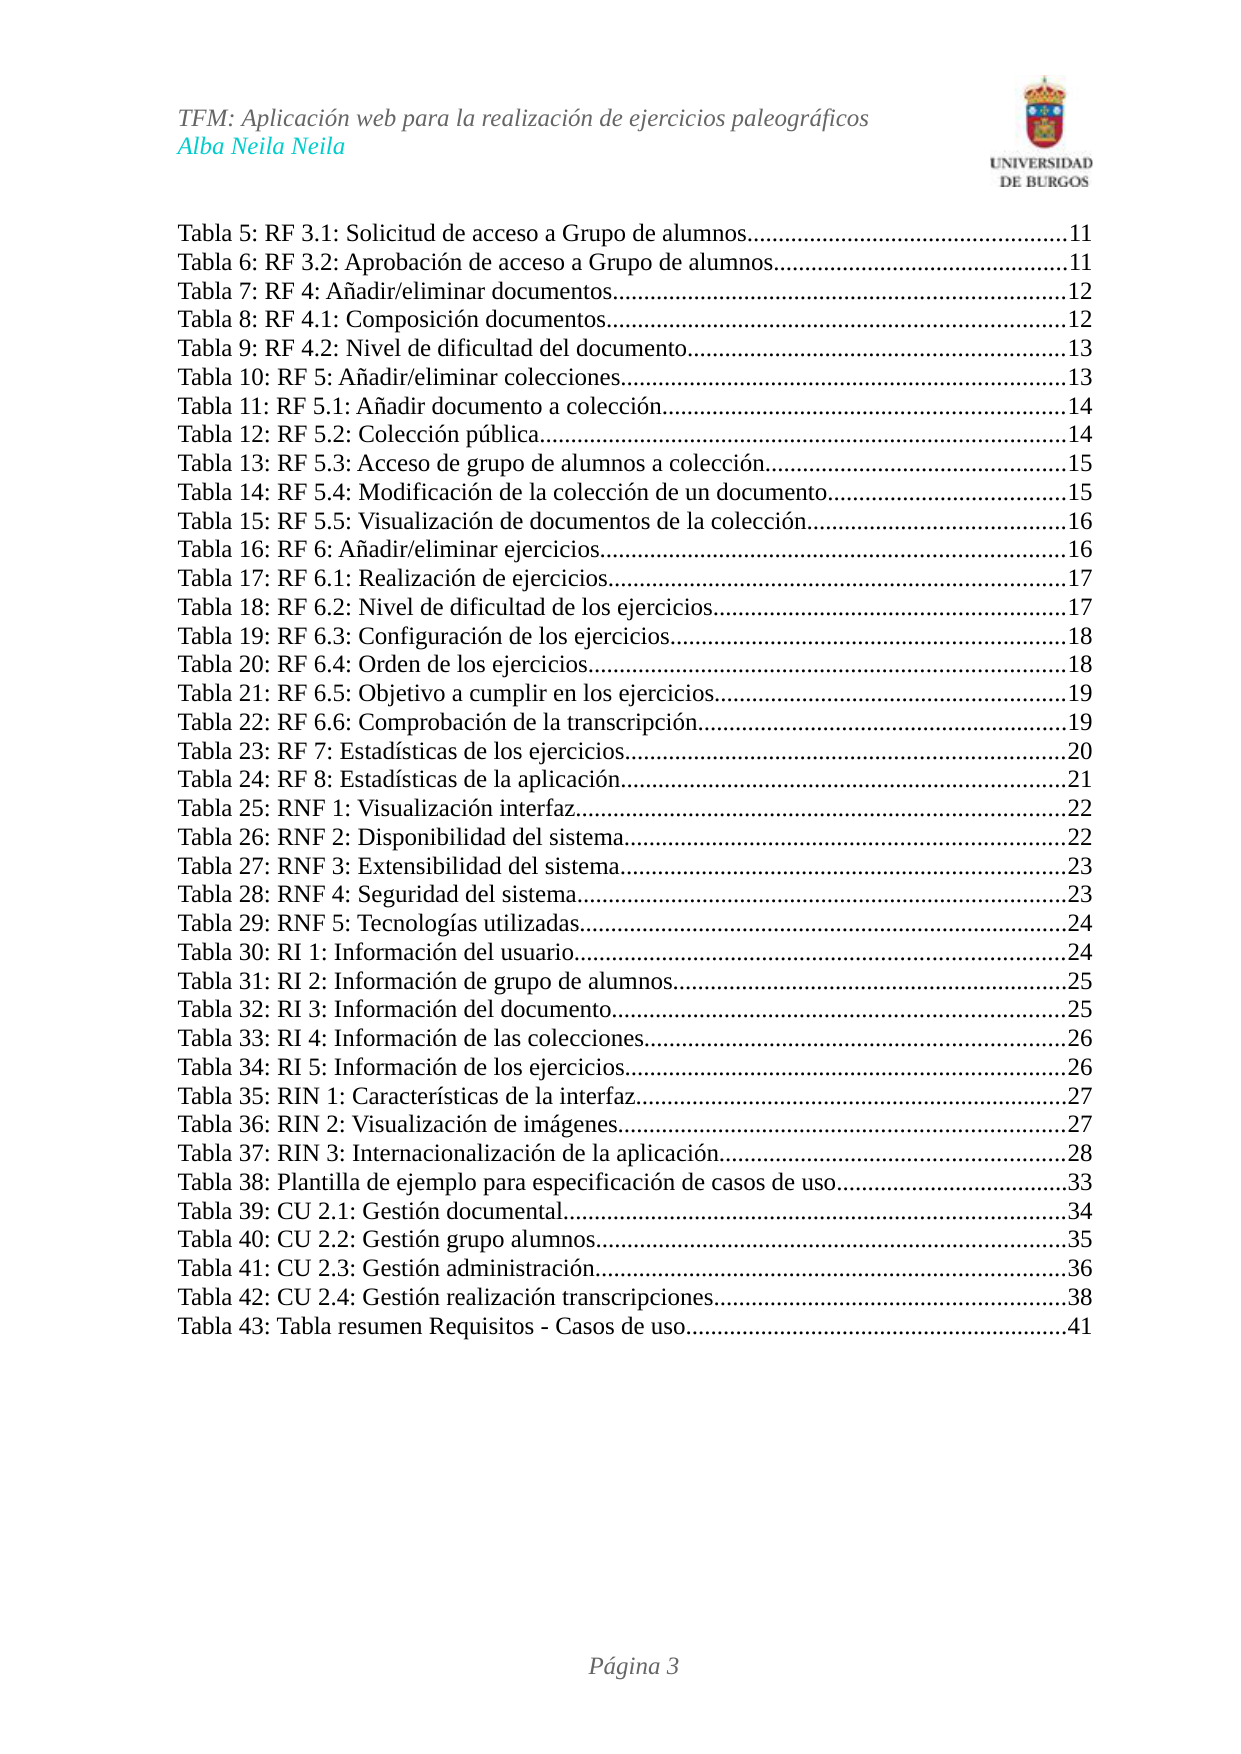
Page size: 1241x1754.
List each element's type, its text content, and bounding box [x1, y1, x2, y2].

text Tabla 40: CU 2.2: Gestión grupo alumnos 35 [177, 1224, 1092, 1253]
text Tabla 11: RF 5.1: Añadir documento a colección 14 [177, 391, 1092, 419]
text Tabla 31: RI 2: Información de grupo de alumnos 25 [177, 966, 1092, 994]
text Tabla 38: Plantilla de ejemplo para especificación de casos de uso 33 [177, 1167, 1092, 1196]
text Tabla 22: RF 6.6: Comprobación de la transcripción 19 [177, 707, 1092, 736]
text Tabla 43: Tabla resumen Requisitos - Casos de uso 41 [177, 1311, 1092, 1339]
text Tabla 26: RNF 2: Disponibilidad del sistema 22 [177, 822, 1092, 851]
text Tabla 27: RNF 3: Extensibilidad del sistema 23 [177, 851, 1092, 879]
text Tabla 30: RI 1: Información del usuario 24 [177, 937, 1092, 966]
text Tabla 8: RF 4.1: Composición documentos 12 [177, 304, 1092, 333]
text Tabla 33: RI 4: Información de las colecciones 26 [177, 1023, 1092, 1052]
text Tabla 39: CU 2.1: Gestión documental 34 [177, 1196, 1092, 1224]
text Tabla 18: RF 6.2: Nivel de dificultad de los ejercicios 17 [177, 592, 1092, 621]
text Tabla 41: CU 2.3: Gestión administración 36 [177, 1253, 1092, 1282]
text Tabla 34: RI 5: Información de los ejercicios 26 [177, 1052, 1092, 1081]
text Tabla 14: RF 5.4: Modificación de la colección de un documento 15 [177, 477, 1092, 506]
text Tabla 28: RNF 4: Seguridad del sistema 23 [177, 879, 1092, 908]
text Tabla 23: RF 7: Estadísticas de los ejercicios 20 [177, 736, 1092, 764]
text Tabla 9: RF 4.2: Nivel de dificultad del documento 13 [177, 333, 1092, 362]
text Tabla 36: RIN 2: Visualización de imágenes 27 [177, 1109, 1092, 1138]
text Tabla 12: RF 5.2: Colección pública 14 [177, 419, 1092, 448]
text Tabla 13: RF 5.3: Acceso de grupo de alumnos a colección 15 [177, 448, 1092, 477]
text Tabla 19: RF 6.3: Configuración de los ejercicios 18 [177, 621, 1092, 649]
text Tabla 21: RF 6.5: Objetivo a cumplir en los ejercicios 19 [177, 678, 1092, 707]
text Tabla 25: RNF 1: Visualización interfaz 22 [177, 793, 1092, 822]
text Tabla 29: RNF 5: Tecnologías utilizadas 24 [177, 908, 1092, 937]
text Tabla 32: RI 3: Información del documento 25 [177, 994, 1092, 1023]
text Tabla 20: RF 6.4: Orden de los ejercicios 18 [177, 649, 1092, 678]
text Tabla 37: RIN 3: Internacionalización de la aplicación 28 [177, 1138, 1092, 1167]
text Tabla 7: RF 4: Añadir/eliminar documentos 12 [177, 276, 1092, 304]
text Tabla 6: RF 3.2: Aprobación de acceso a Grupo de alumnos 11 [177, 247, 1092, 276]
text Tabla 5: RF 3.1: Solicitud de acceso a Grupo de alumnos 11 [177, 218, 1092, 247]
text Tabla 42: CU 2.4: Gestión realización transcripciones 38 [177, 1282, 1092, 1311]
picture [990, 75, 1093, 187]
text Tabla 10: RF 5: Añadir/eliminar colecciones 13 [177, 362, 1092, 391]
text Tabla 17: RF 6.1: Realización de ejercicios 17 [177, 563, 1092, 592]
text Tabla 15: RF 5.5: Visualización de documentos de la colección 16 [177, 506, 1092, 534]
text Tabla 16: RF 6: Añadir/eliminar ejercicios 16 [177, 534, 1092, 563]
text Tabla 24: RF 8: Estadísticas de la aplicación 21 [177, 764, 1092, 793]
text Tabla 35: RIN 1: Características de la interfaz 27 [177, 1081, 1092, 1109]
